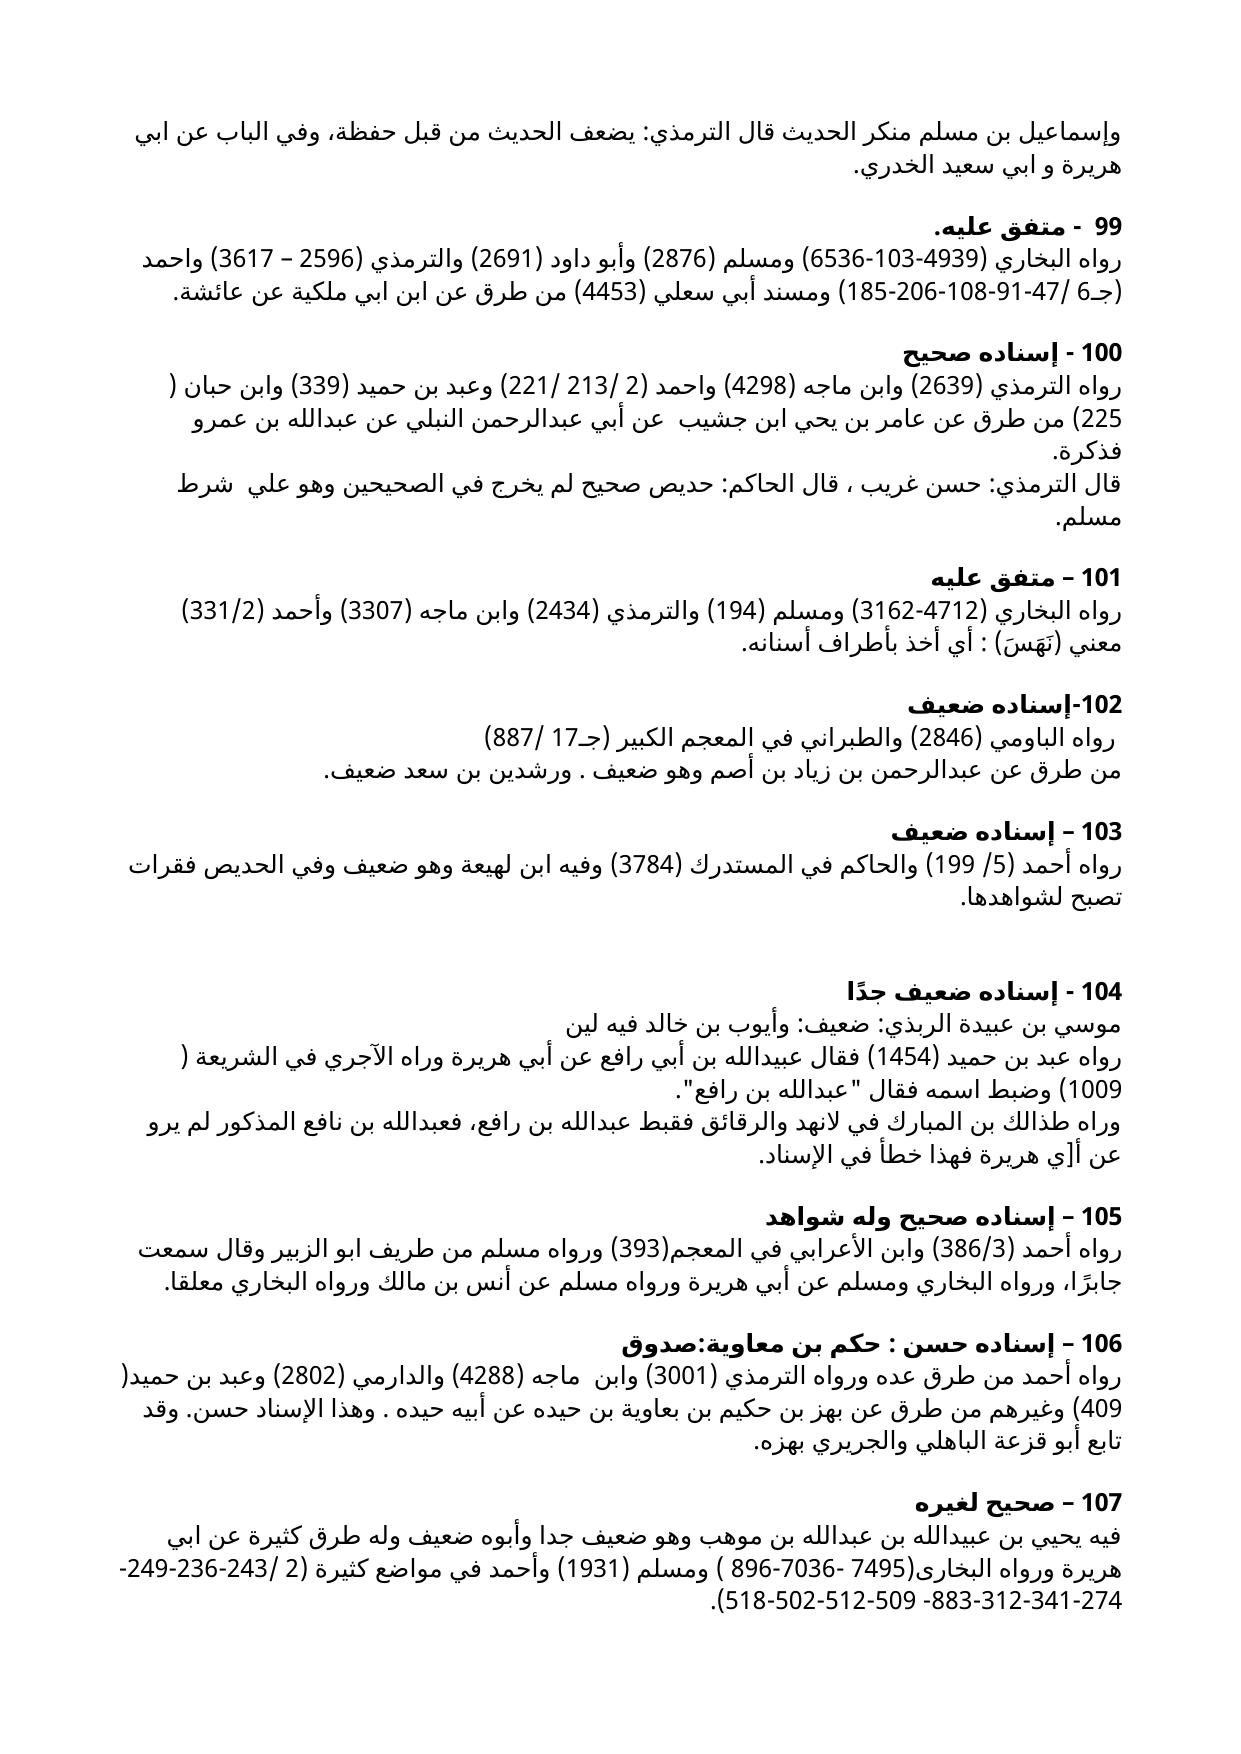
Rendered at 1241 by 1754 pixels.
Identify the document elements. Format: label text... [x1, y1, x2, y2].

text رواه أحمد (5/ 199) والحاكم في المستدرك (3784) وفيه ابن لهيعة وهو ضعيف وفي الحديص فقرات تصبح لشواهدها. [118, 851, 1122, 916]
text فيه يحيي بن عبيدالله بن عبدالله بن موهب وهو ضعيف جدا وأبوه ضعيف وله طرق كثيرة عن ابي هريرة ورواه البخارى(7495 -7036-896 ) ومسلم (1931) وأحمد في مواضع كثيرة (2 /243-236-249-274-341-312-883- 509-512-502-518). [118, 1522, 1122, 1620]
text وإسماعيل بن مسلم منكر الحديث قال الترمذي: يضعف الحديث من قبل حفظة، وفي الباب عن ابي هريرة و ابي سعيد الخدري. [118, 118, 1122, 183]
text وراه طذالك بن المبارك في لانهد والرقائق فقبط عبدالله بن رافع، فعبدالله بن نافع المذكور لم يرو عن أ[ي هريرة فهذا خطأ في الإسناد. [118, 1108, 1122, 1173]
text رواه عبد بن حميد (1454) فقال عبيدالله بن أبي رافع عن أبي هريرة وراه الآجري في الشريعة (1009) وضبط اسمه فقال "عبدالله بن رافع". [118, 1043, 1122, 1108]
text رواه البخاري (4939-103-6536) ومسلم (2876) وأبو داود (2691) والترمذي (2596 – 3617) واحمد (جـ6 /47-91-108-206-185) ومسند أبي سعلي (4453) من طرق عن ابن ابي ملكية عن عائشة. [118, 245, 1122, 310]
text 107 – صحيح لغيره [118, 1489, 1122, 1522]
text 104 - إسناده ضعيف جدًا [118, 945, 1122, 1010]
text قال الترمذي: حسن غريب ، قال الحاكم: حديص صحيح لم يخرج في الصحيحين وهو علي شرط مسلم. [118, 470, 1122, 535]
text 102-إسناده ضعيف [118, 691, 1122, 724]
text موسي بن عبيدة الربذي: ضعيف: وأيوب بن خالد فيه لين [118, 1010, 1122, 1043]
text رواه الباومي (2846) والطبراني في المعجم الكبير (جـ17 /887) [118, 724, 1122, 756]
text 100 - إسناده صحيح [118, 339, 1122, 372]
text معني (نَهَسَ) : أي أخذ بأطراف أسنانه. [118, 629, 1122, 662]
text من طرق عن عبدالرحمن بن زياد بن أصم وهو ضعيف . ورشدين بن سعد ضعيف. [118, 756, 1122, 789]
text رواه أحمد من طرق عده ورواه الترمذي (3001) وابن ماجه (4288) والدارمي (2802) وعبد بن حميد(409) وغيرهم من طرق عن بهز بن حكيم بن بعاوية بن حيده عن أبيه حيده . وهذا الإسناد حسن. وقد تابع أبو قزعة الباهلي والجريري بهزه. [118, 1362, 1122, 1460]
text 103 – إسناده ضعيف [118, 818, 1122, 851]
text رواه أحمد (386/3) وابن الأعرابي في المعجم(393) ورواه مسلم من طريف ابو الزبير وقال سمعت جابرًا، ورواه البخاري ومسلم عن أبي هريرة ورواه مسلم عن أنس بن مالك ورواه البخاري معلقا. [118, 1235, 1122, 1300]
text 106 – إسناده حسن : حكم بن معاوية:صدوق [118, 1329, 1122, 1362]
text رواه الترمذي (2639) وابن ماجه (4298) واحمد (2 /213 /221) وعبد بن حميد (339) وابن حبان (225) من طرق عن عامر بن يحي ابن جشيب عن أبي عبدالرحمن النبلي عن عبدالله بن عمرو فذكرة. [118, 372, 1122, 470]
text 105 – إسناده صحيح وله شواهد [118, 1203, 1122, 1235]
text 99 - متفق عليه. [118, 212, 1122, 245]
text 101 – متفق عليه رواه البخاري (4712-3162) ومسلم (194) والترمذي (2434) وابن ماجه (3307) وأحمد (331/2) [118, 564, 1122, 629]
